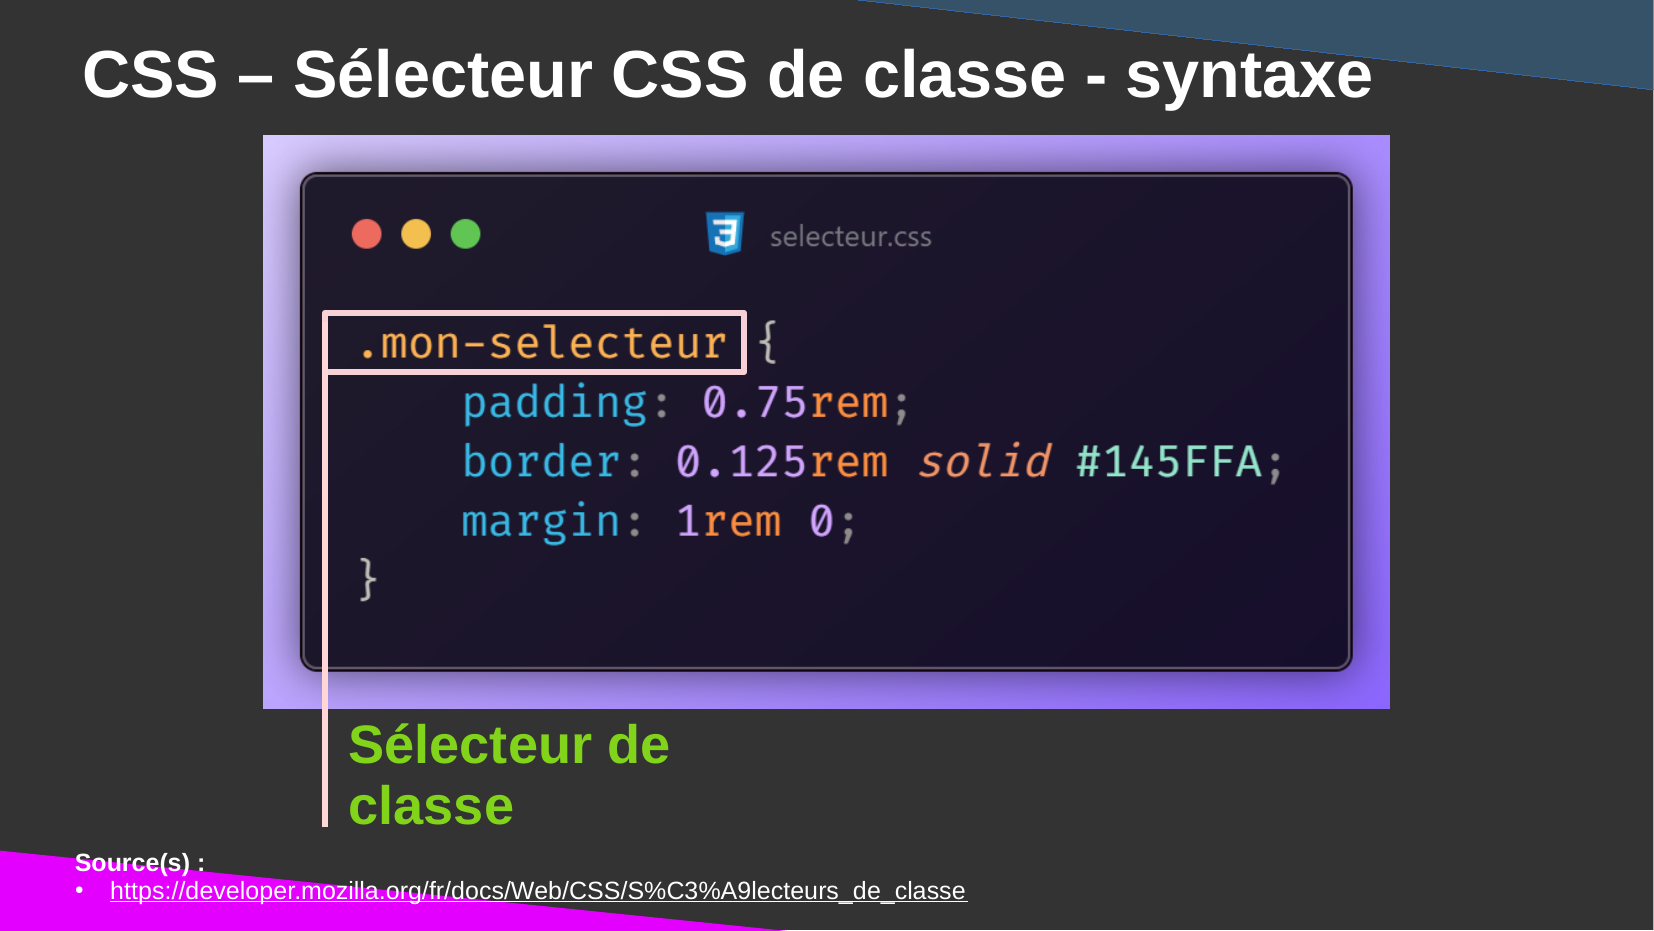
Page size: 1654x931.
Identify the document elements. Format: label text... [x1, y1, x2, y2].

title CSS – Sélecteur CSS de classe - syntaxe [82, 37, 1571, 114]
title Sélecteur de classe [348, 714, 679, 836]
text_box [0, 850, 788, 931]
text_box [858, 0, 1654, 90]
picture [328, 316, 741, 369]
text_box Source(s) : https://developer.mozilla.org/fr/docs/Web/CSS/S%C3%A9lecteurs_de_classe [60, 841, 1546, 913]
picture [263, 135, 1390, 709]
